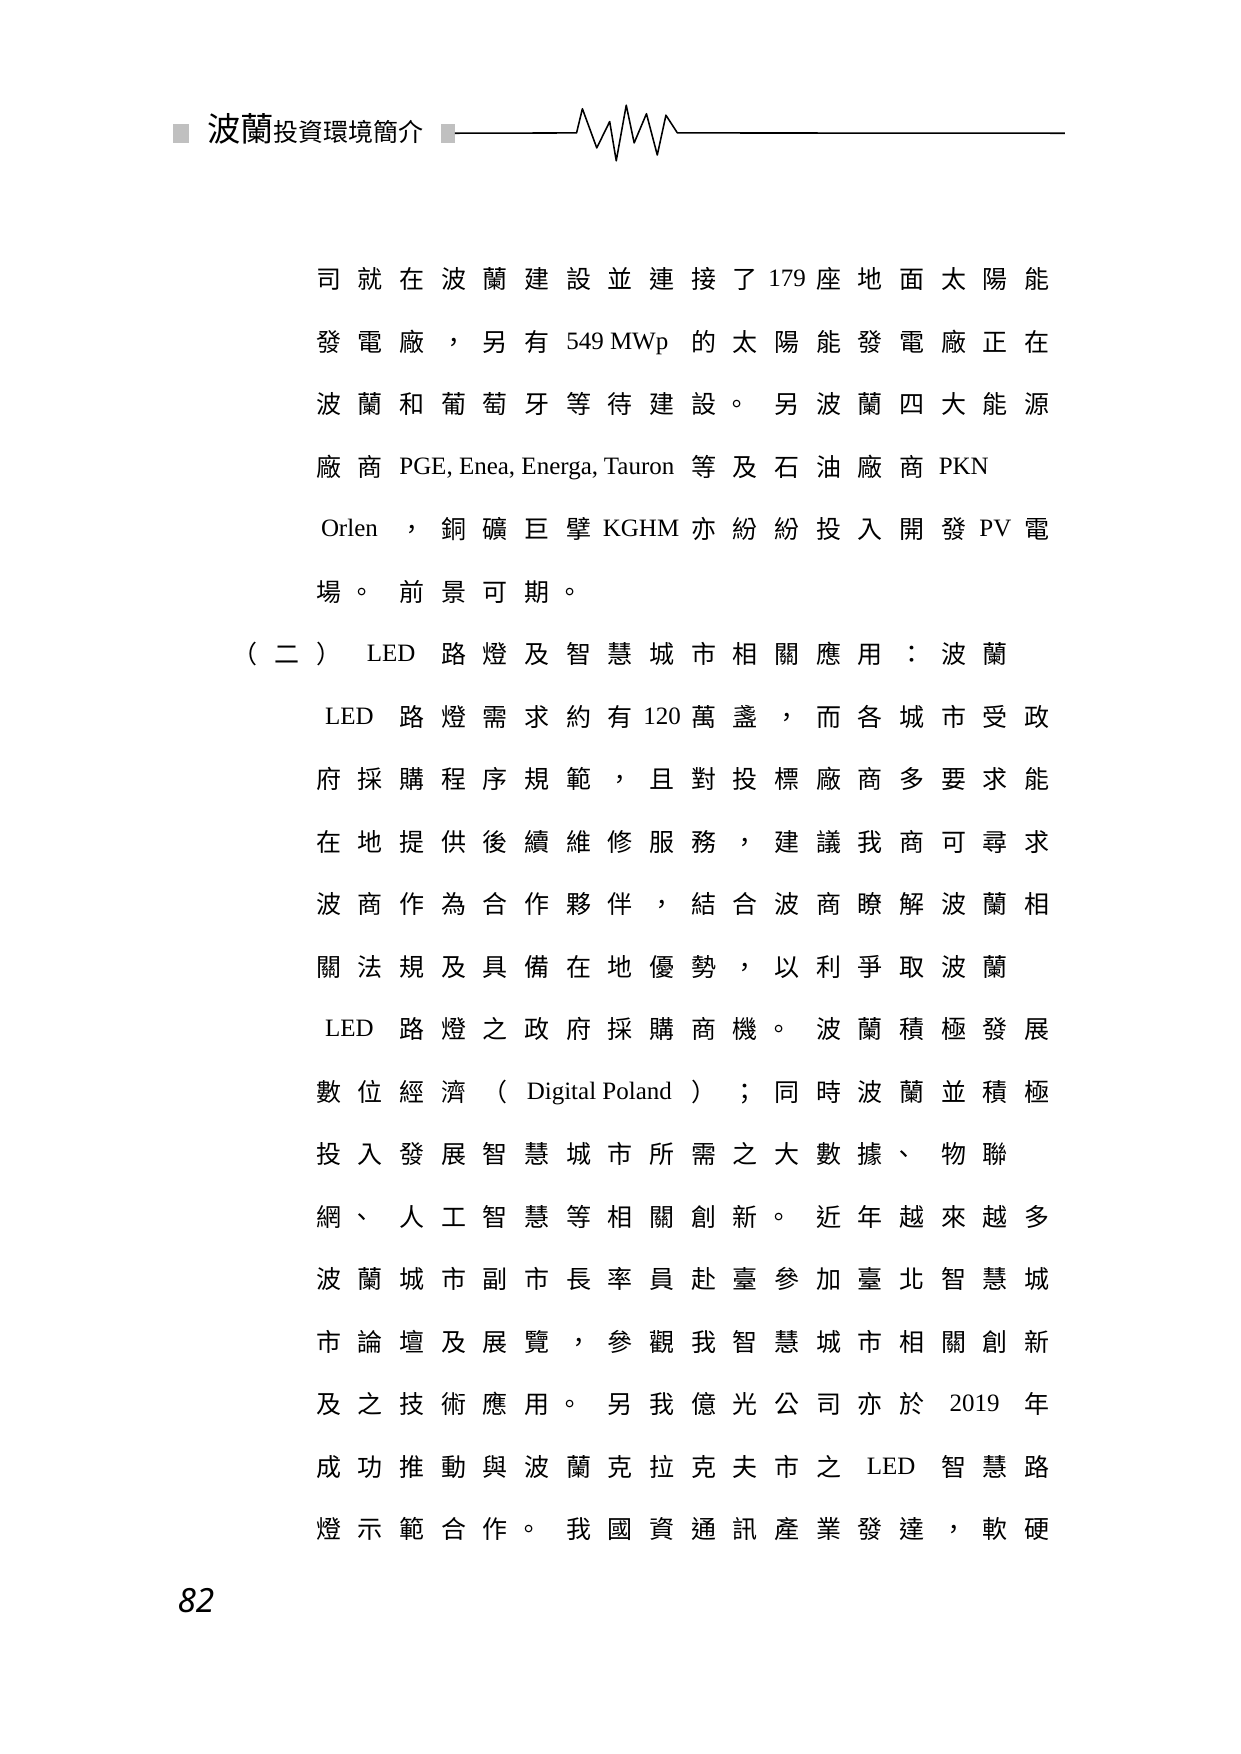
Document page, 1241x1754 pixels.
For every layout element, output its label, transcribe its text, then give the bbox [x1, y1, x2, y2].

text （二）LED路燈及智慧城市相關應用：波蘭LED路燈需求約有120萬盞，而各城市受政府採購程序規範，且對投標廠商多要求能在地提供後續維修服務，建議我商可尋求波商作為合作夥伴，結合波商瞭解波蘭相關法規及具備在地優勢，以利爭取波蘭LED路燈之政府採購商機。波蘭積極發展數位經濟（Digital Poland）；同時波蘭並積極投入發展智慧城市所需之大數據、物聯網、人工智慧等相關創新。近年越來越多波蘭城市副市長率員赴臺參加臺北智慧城市論壇及展覽，參觀我智慧城市相關創新及之技術應用。另我億光公司亦於2019年成功推動與波蘭克拉克夫市之LED智慧路燈示範合作。我國資通訊產業發達，軟硬 [207, 611, 1058, 1549]
text 司就在波蘭建設並連接了179座地面太陽能發電廠，另有549 MWp 的太陽能發電廠正在波蘭和葡萄牙等待建設。另波蘭四大能源廠商PGE, Enea, Energa, Tauron等及石油廠商PKN Orlen，銅礦巨擘KGHM亦紛紛投入開發PV電場。前景可期。 [281, 236, 1058, 611]
